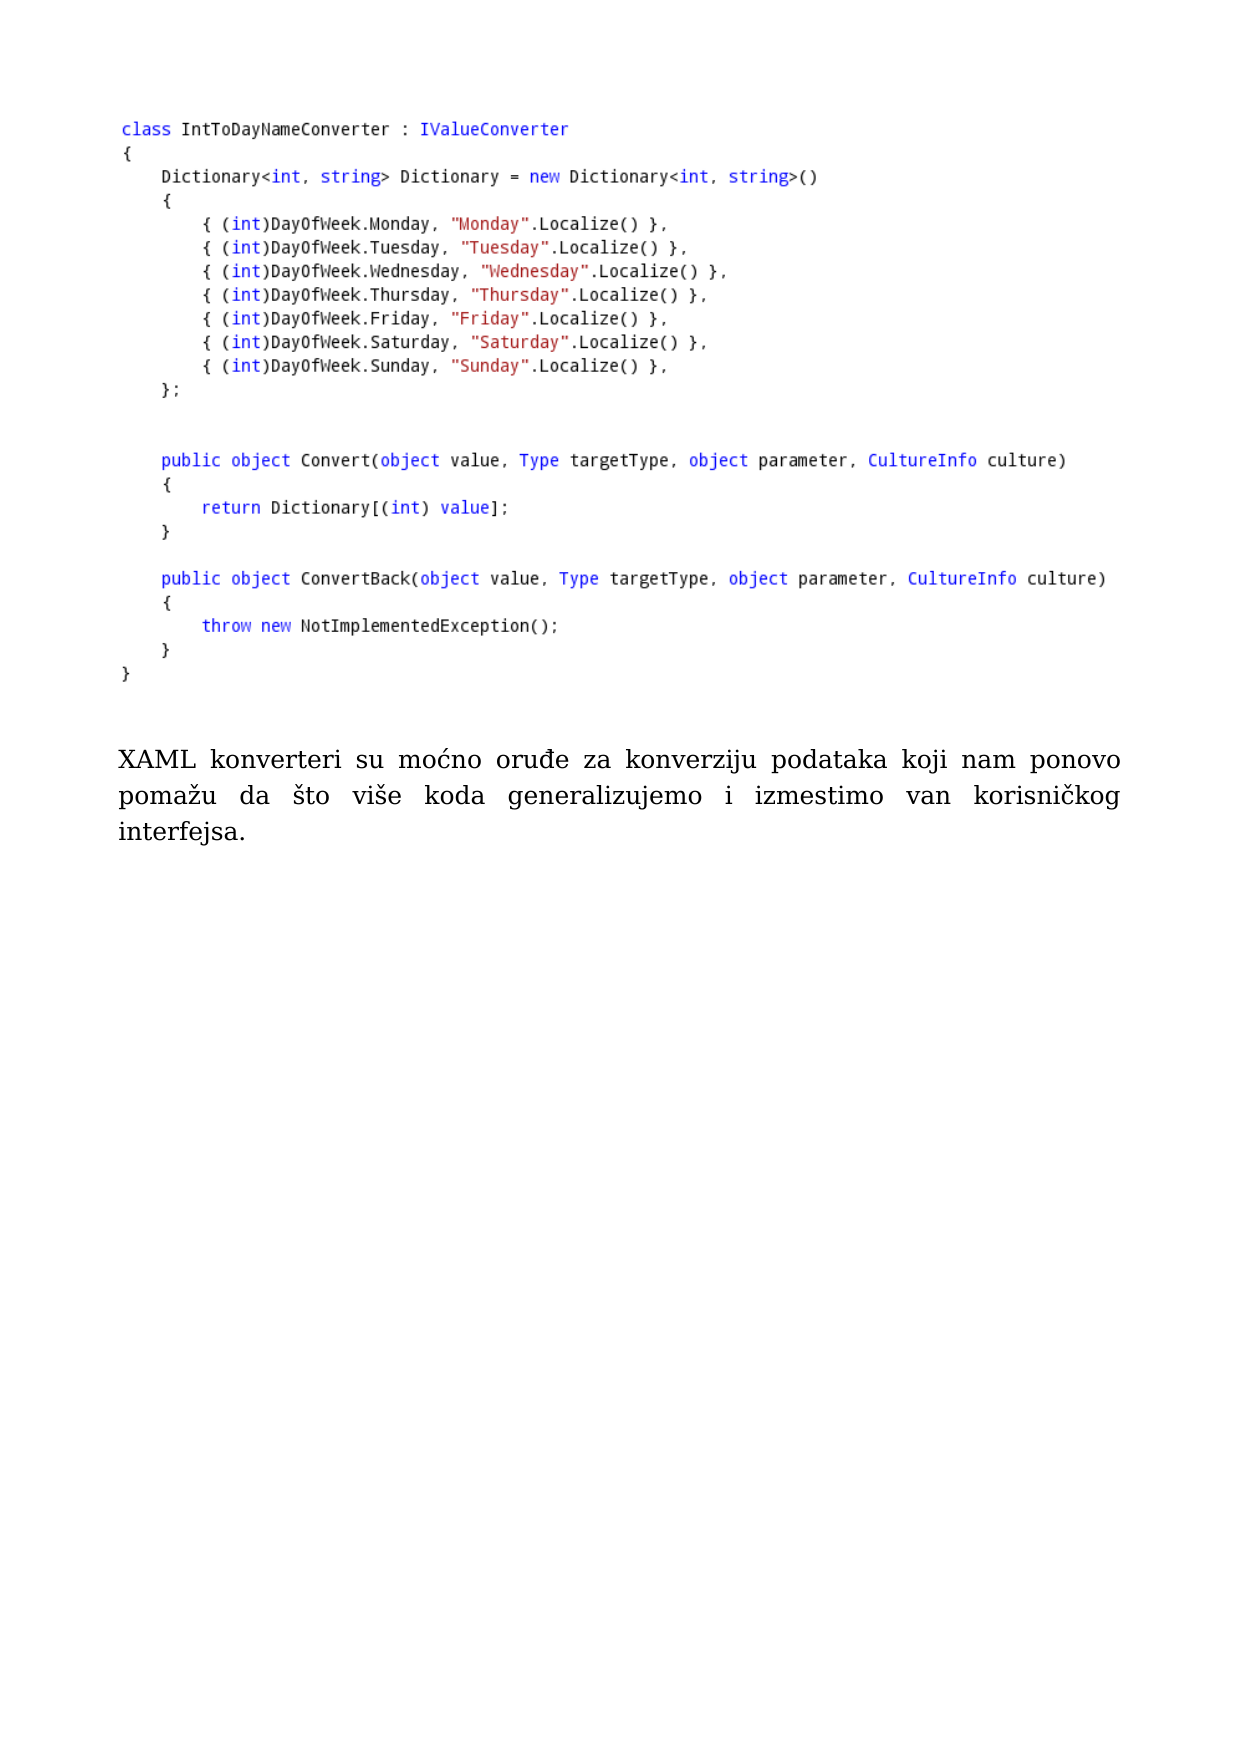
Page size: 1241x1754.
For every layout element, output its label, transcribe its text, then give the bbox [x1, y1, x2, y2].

text XAML konverteri su moćno oruđe za konverziju podataka koji nam ponovo pomažu da što više koda generalizujemo i izmestimo van korisničkog interfejsa. [118, 744, 1122, 846]
picture [118, 118, 1123, 688]
